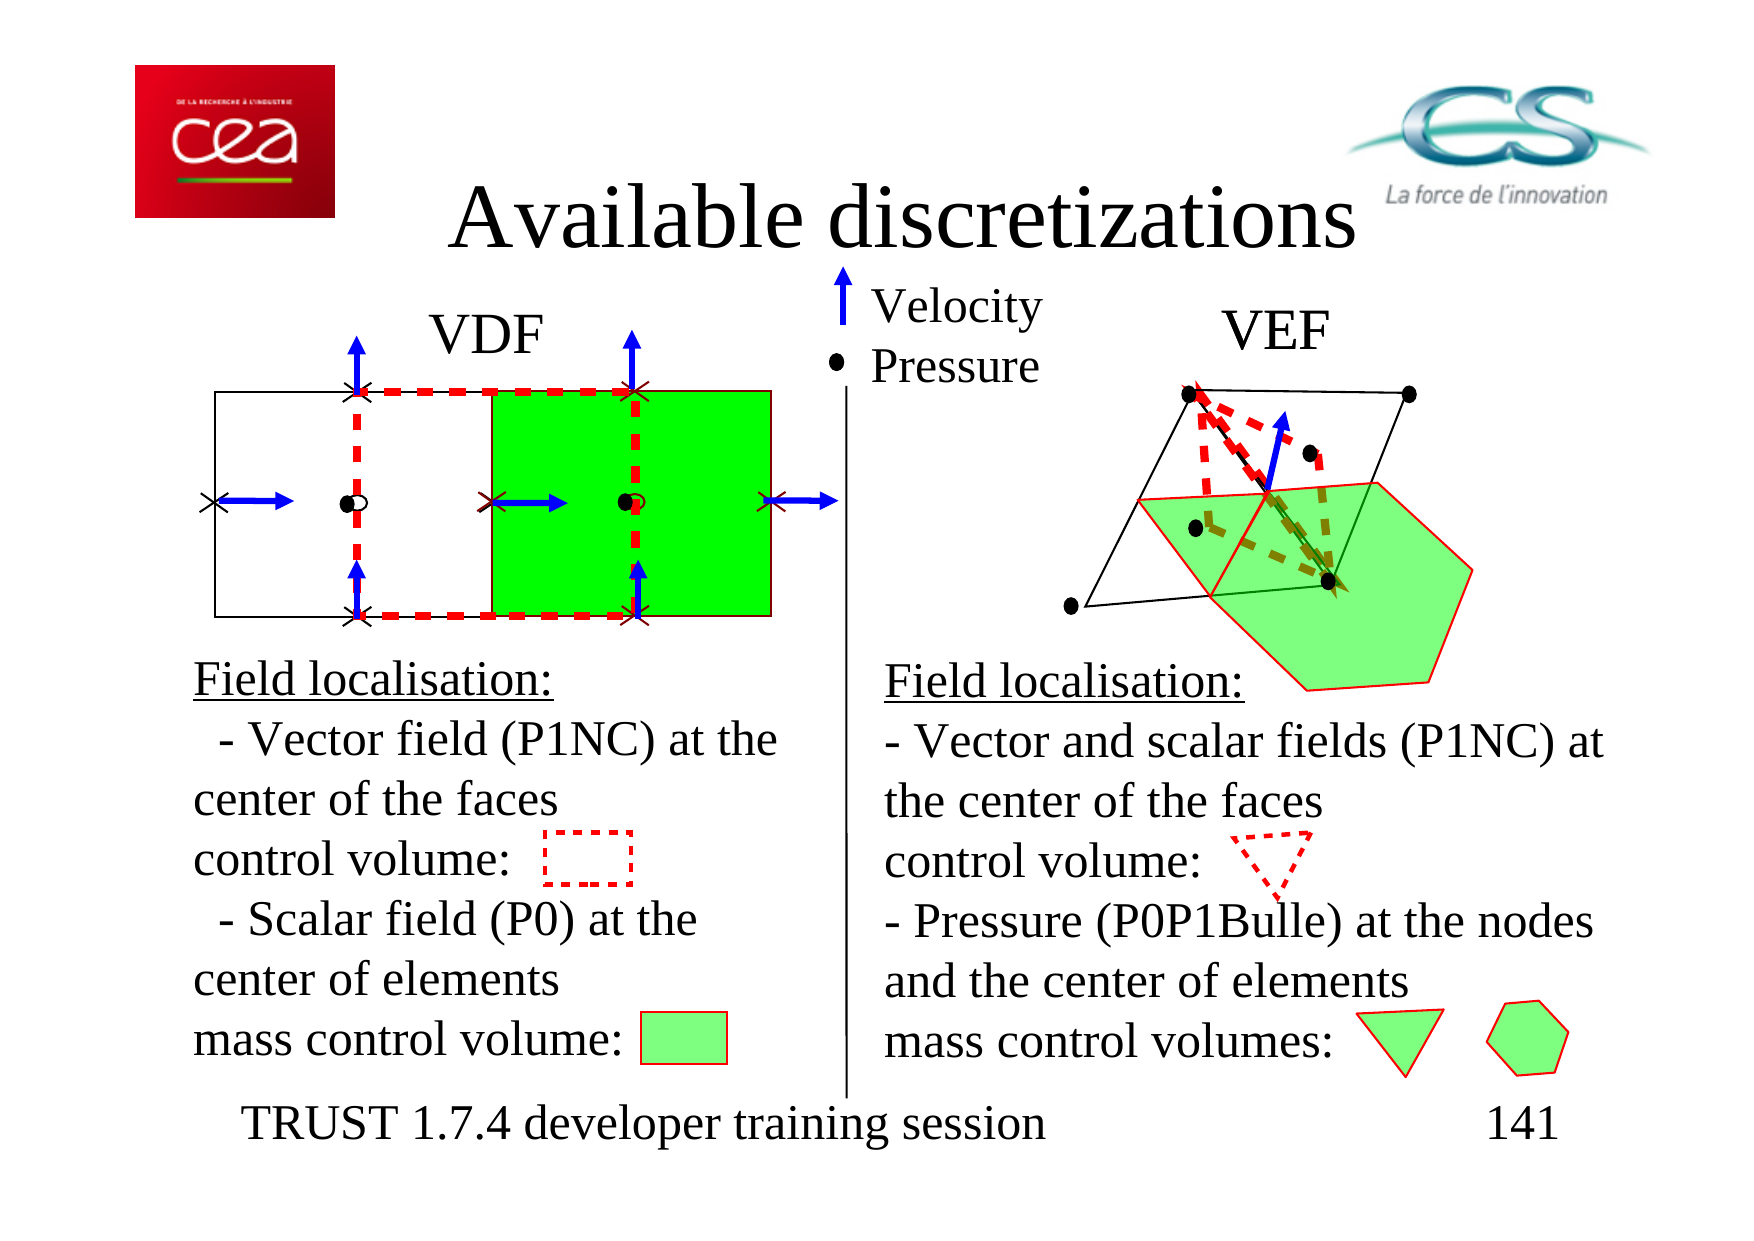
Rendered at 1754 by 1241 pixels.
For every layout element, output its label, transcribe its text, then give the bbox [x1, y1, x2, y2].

text_box [1064, 598, 1078, 614]
text_box VDF [413, 287, 560, 373]
text_box Velocity Pressure [855, 264, 1138, 400]
picture [1340, 73, 1662, 218]
text_box [1234, 832, 1311, 898]
text_box [640, 1012, 728, 1065]
text_box [830, 354, 844, 370]
text_box [1486, 1000, 1569, 1076]
text_box [1356, 1009, 1444, 1078]
text_box [1182, 386, 1196, 403]
text_box [544, 832, 632, 885]
title Available discretizations [227, 116, 1579, 304]
text_box Field localisation: - Vector field (P1NC) at the center of the faces control volume: - Scalar field (P0) at the center of elements mass control volume: [178, 637, 826, 1074]
text_box [1137, 482, 1473, 691]
text_box [1303, 445, 1317, 462]
text_box VEF [1206, 283, 1347, 369]
picture [135, 65, 335, 218]
text_box [492, 390, 771, 617]
text_box Field localisation: - Vector and scalar fields (P1NC) at the center of the faces control volume: - Pressure (P0P1Bulle) at the nodes and the center of elements mass control volumes: [869, 640, 1644, 1076]
text_box [340, 496, 354, 513]
text_box [1402, 386, 1416, 403]
